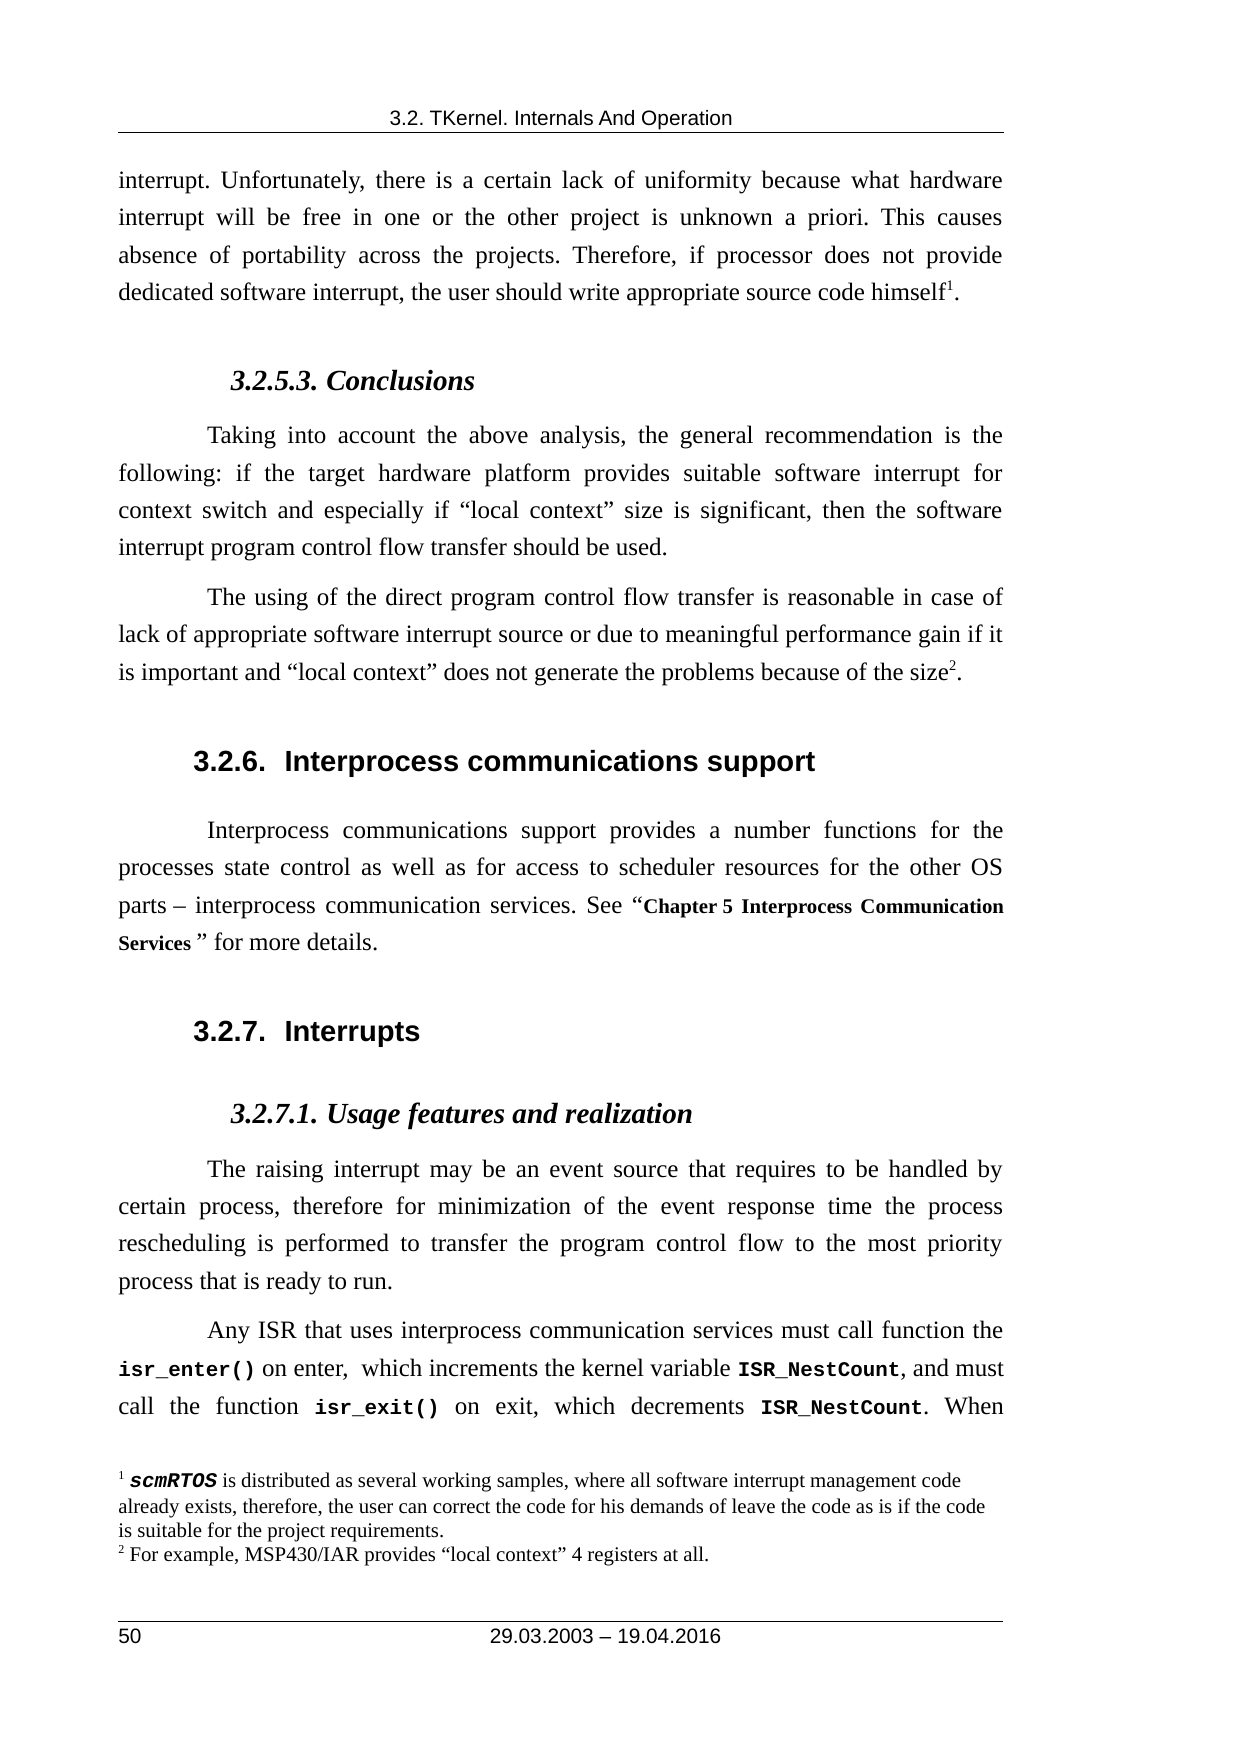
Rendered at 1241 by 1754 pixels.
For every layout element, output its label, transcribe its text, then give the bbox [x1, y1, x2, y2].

text For example, MSP430/IAR provides “local context” 4 registers at all. [118, 1542, 1004, 1566]
subtitle Conclusions [231, 363, 1004, 396]
text Interprocess communications support provides a number functions for the processes state control as well as for access to scheduler resources for the other OS parts – interprocess communication services. See “Chapter 5 Interprocess Communication Services ” for more details. [118, 815, 1004, 956]
subtitle Interprocess communications support [193, 744, 886, 778]
text The raising interrupt may be an event source that requires to be handled by certain process, therefore for minimization of the event response time the process rescheduling is performed to transfer the program control flow to the most priority process that is ready to run. [118, 1154, 1004, 1294]
subtitle Usage features and realization [231, 1096, 1004, 1130]
subtitle Interrupts [193, 1014, 886, 1048]
text Taking into account the above analysis, the general recommendation is the following: if the target hardware platform provides suitable software interrupt for context switch and especially if “local context” size is significant, then the software interrupt program control flow transfer should be used. [118, 421, 1004, 561]
text interrupt. Unfortunately, there is a certain lack of uniformity because what hardware interrupt will be free in one or the other project is unknown a priori. This causes absence of portability across the projects. Therefore, if processor does not provide dedicated software interrupt, the user should write appropriate source code himself. [118, 165, 1004, 306]
text Any ISR that uses interprocess communication services must call function the isr_enter() on enter, which increments the kernel variable ISR_NestCount, and must call the function isr_exit() on exit, which decrements ISR_NestCount. When [118, 1316, 1004, 1421]
text The using of the direct program control flow transfer is reasonable in case of lack of appropriate software interrupt source or due to meaningful performance gain if it is important and “local context” does not generate the problems because of the size. [118, 582, 1004, 686]
text scmRTOS is distributed as several working samples, where all software interrupt management code already exists, therefore, the user can correct the code for his demands of leave the code as is if the code is suitable for the project requirements. [118, 1468, 1004, 1542]
